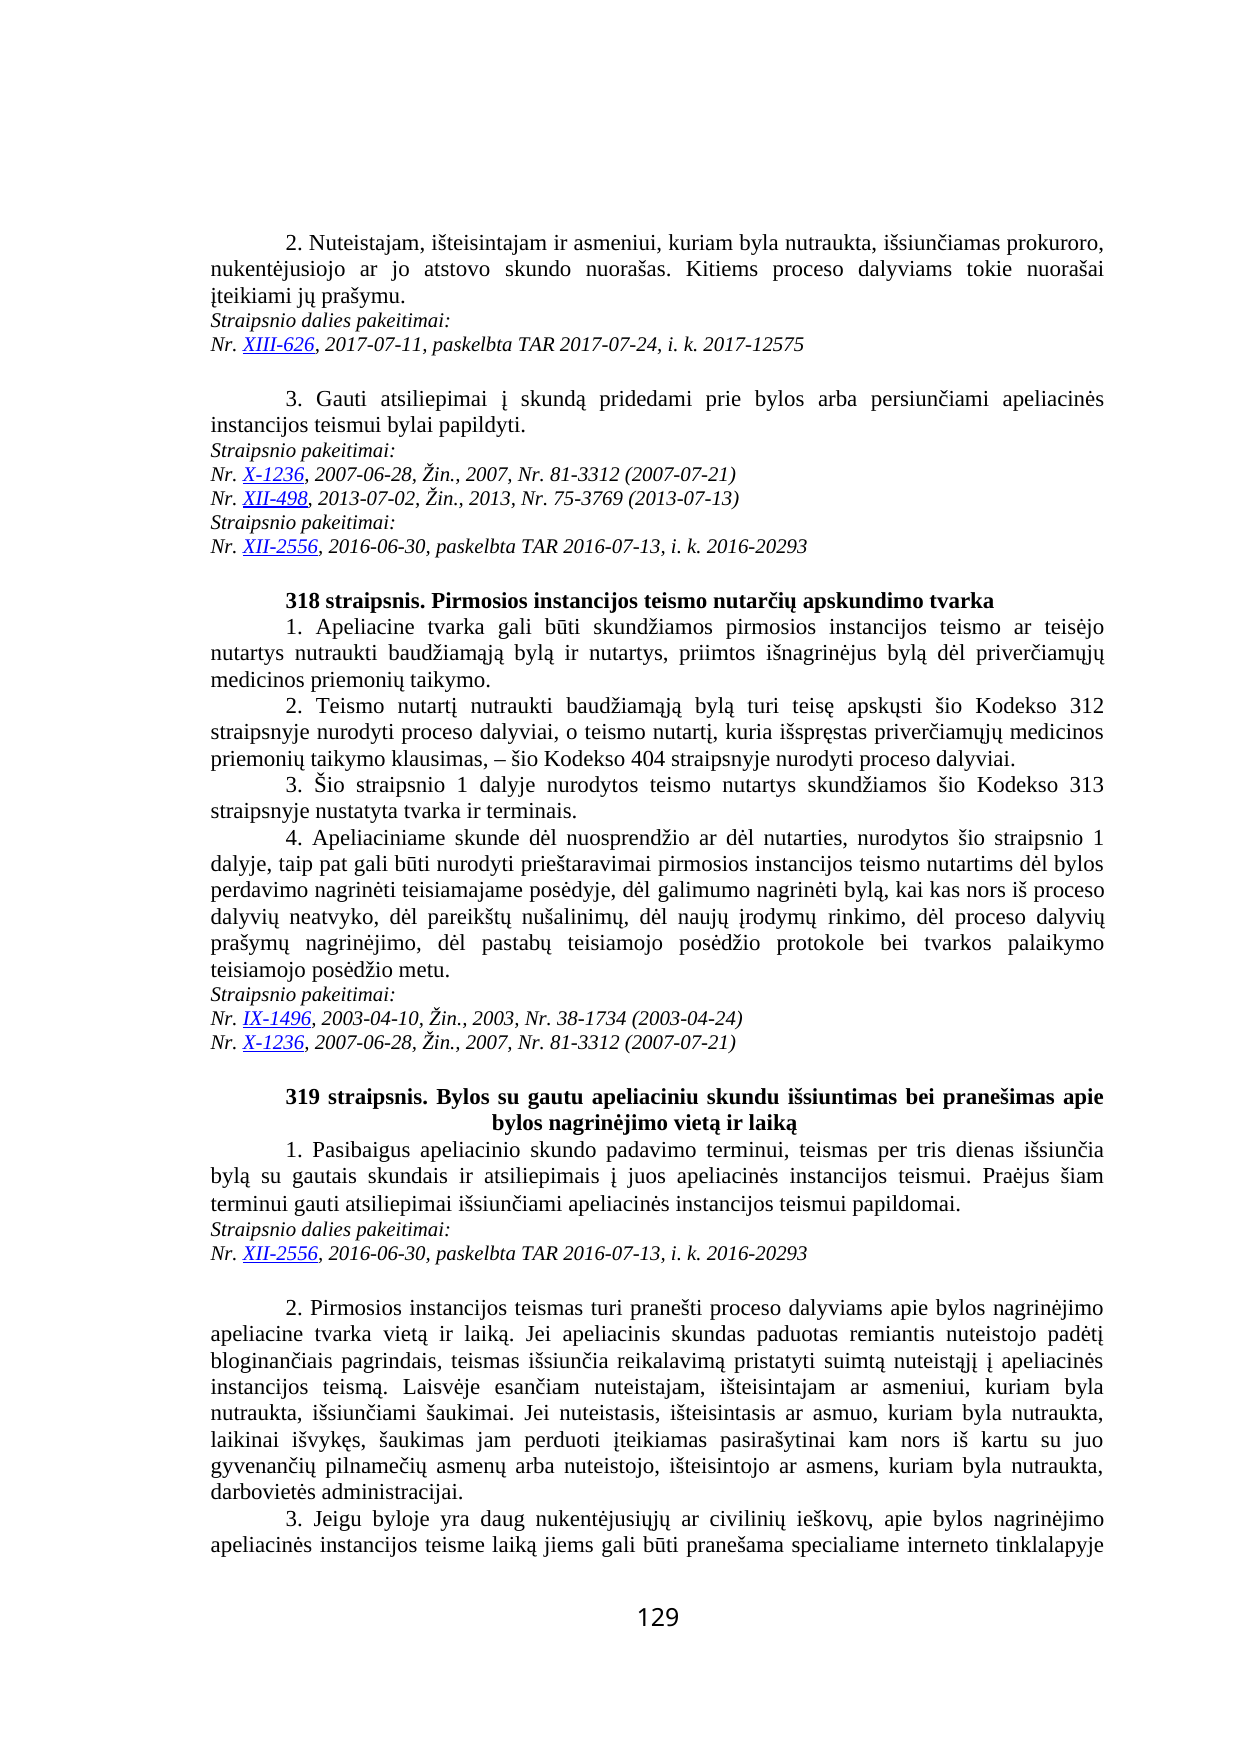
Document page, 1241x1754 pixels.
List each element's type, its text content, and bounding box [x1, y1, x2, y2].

text 3. Jeigu byloje yra daug nukentėjusiųjų ar civilinių ieškovų, apie bylos nagrinėjimo apeliacinės instancijos teisme laiką jiems gali būti pranešama specialiame interneto tinklalapyje [210, 1505, 1105, 1557]
text 3. Gauti atsiliepimai į skundą pridedami prie bylos arba persiunčiami apeliacinės instancijos teismui bylai papildyti. [210, 385, 1105, 438]
text Nr. XIII-626, 2017-07-11, paskelbta TAR 2017-07-24, i. k. 2017-12575 [210, 332, 1105, 356]
text Nr. IX-1496, 2003-04-10, Žin., 2003, Nr. 38-1734 (2003-04-24) [210, 1006, 1105, 1030]
text 319 straipsnis. Bylos su gautu apeliaciniu skundu išsiuntimas bei pranešimas apie bylos nagrinėjimo vietą ir laiką [285, 1083, 1105, 1136]
text Straipsnio pakeitimai: [210, 438, 1105, 462]
text Straipsnio pakeitimai: [210, 982, 1105, 1006]
text Straipsnio dalies pakeitimai: [210, 308, 1105, 332]
text Nr. X-1236, 2007-06-28, Žin., 2007, Nr. 81-3312 (2007-07-21) [210, 1030, 1105, 1054]
text 1. Pasibaigus apeliacinio skundo padavimo terminui, teismas per tris dienas išsiunčia bylą su gautais skundais ir atsiliepimais į juos apeliacinės instancijos teismui. Praėjus šiam terminui gauti atsiliepimai išsiunčiami apeliacinės instancijos teismui papildomai. [210, 1136, 1105, 1217]
text 2. Teismo nutartį nutraukti baudžiamąją bylą turi teisę apskųsti šio Kodekso 312 straipsnyje nurodyti proceso dalyviai, o teismo nutartį, kuria išspręstas priverčiamųjų medicinos priemonių taikymo klausimas, – šio Kodekso 404 straipsnyje nurodyti proceso dalyviai. [210, 692, 1105, 771]
text Nr. XII-2556, 2016-06-30, paskelbta TAR 2016-07-13, i. k. 2016-20293 [210, 1241, 1105, 1265]
text Nr. XII-2556, 2016-06-30, paskelbta TAR 2016-07-13, i. k. 2016-20293 [210, 534, 1105, 558]
text Nr. XII-498, 2013-07-02, Žin., 2013, Nr. 75-3769 (2013-07-13) [210, 486, 1105, 510]
text Nr. X-1236, 2007-06-28, Žin., 2007, Nr. 81-3312 (2007-07-21) [210, 462, 1105, 486]
text 1. Apeliacine tvarka gali būti skundžiamos pirmosios instancijos teismo ar teisėjo nutartys nutraukti baudžiamąją bylą ir nutartys, priimtos išnagrinėjus bylą dėl priverčiamųjų medicinos priemonių taikymo. [210, 613, 1105, 692]
text 2. Pirmosios instancijos teismas turi pranešti proceso dalyviams apie bylos nagrinėjimo apeliacine tvarka vietą ir laiką. Jei apeliacinis skundas paduotas remiantis nuteistojo padėtį bloginančiais pagrindais, teismas išsiunčia reikalavimą pristatyti suimtą nuteistąjį į apeliacinės instancijos teismą. Laisvėje esančiam nuteistajam, išteisintajam ar asmeniui, kuriam byla nutraukta, išsiunčiami šaukimai. Jei nuteistasis, išteisintasis ar asmuo, kuriam byla nutraukta, laikinai išvykęs, šaukimas jam perduoti įteikiamas pasirašytinai kam nors iš kartu su juo gyvenančių pilnamečių asmenų arba nuteistojo, išteisintojo ar asmens, kuriam byla nutraukta, darbovietės administracijai. [210, 1294, 1105, 1505]
text 4. Apeliaciniame skunde dėl nuosprendžio ar dėl nutarties, nurodytos šio straipsnio 1 dalyje, taip pat gali būti nurodyti prieštaravimai pirmosios instancijos teismo nutartims dėl bylos perdavimo nagrinėti teisiamajame posėdyje, dėl galimumo nagrinėti bylą, kai kas nors iš proceso dalyvių neatvyko, dėl pareikštų nušalinimų, dėl naujų įrodymų rinkimo, dėl proceso dalyvių prašymų nagrinėjimo, dėl pastabų teisiamojo posėdžio protokole bei tvarkos palaikymo teisiamojo posėdžio metu. [210, 824, 1105, 982]
text Straipsnio dalies pakeitimai: [210, 1217, 1105, 1241]
text 2. Nuteistajam, išteisintajam ir asmeniui, kuriam byla nutraukta, išsiunčiamas prokuroro, nukentėjusiojo ar jo atstovo skundo nuorašas. Kitiems proceso dalyviams tokie nuorašai įteikiami jų prašymu. [210, 229, 1105, 308]
text 3. Šio straipsnio 1 dalyje nurodytos teismo nutartys skundžiamos šio Kodekso 313 straipsnyje nustatyta tvarka ir terminais. [210, 771, 1105, 824]
text Straipsnio pakeitimai: [210, 510, 1105, 534]
text 318 straipsnis. Pirmosios instancijos teismo nutarčių apskundimo tvarka [210, 587, 1105, 613]
